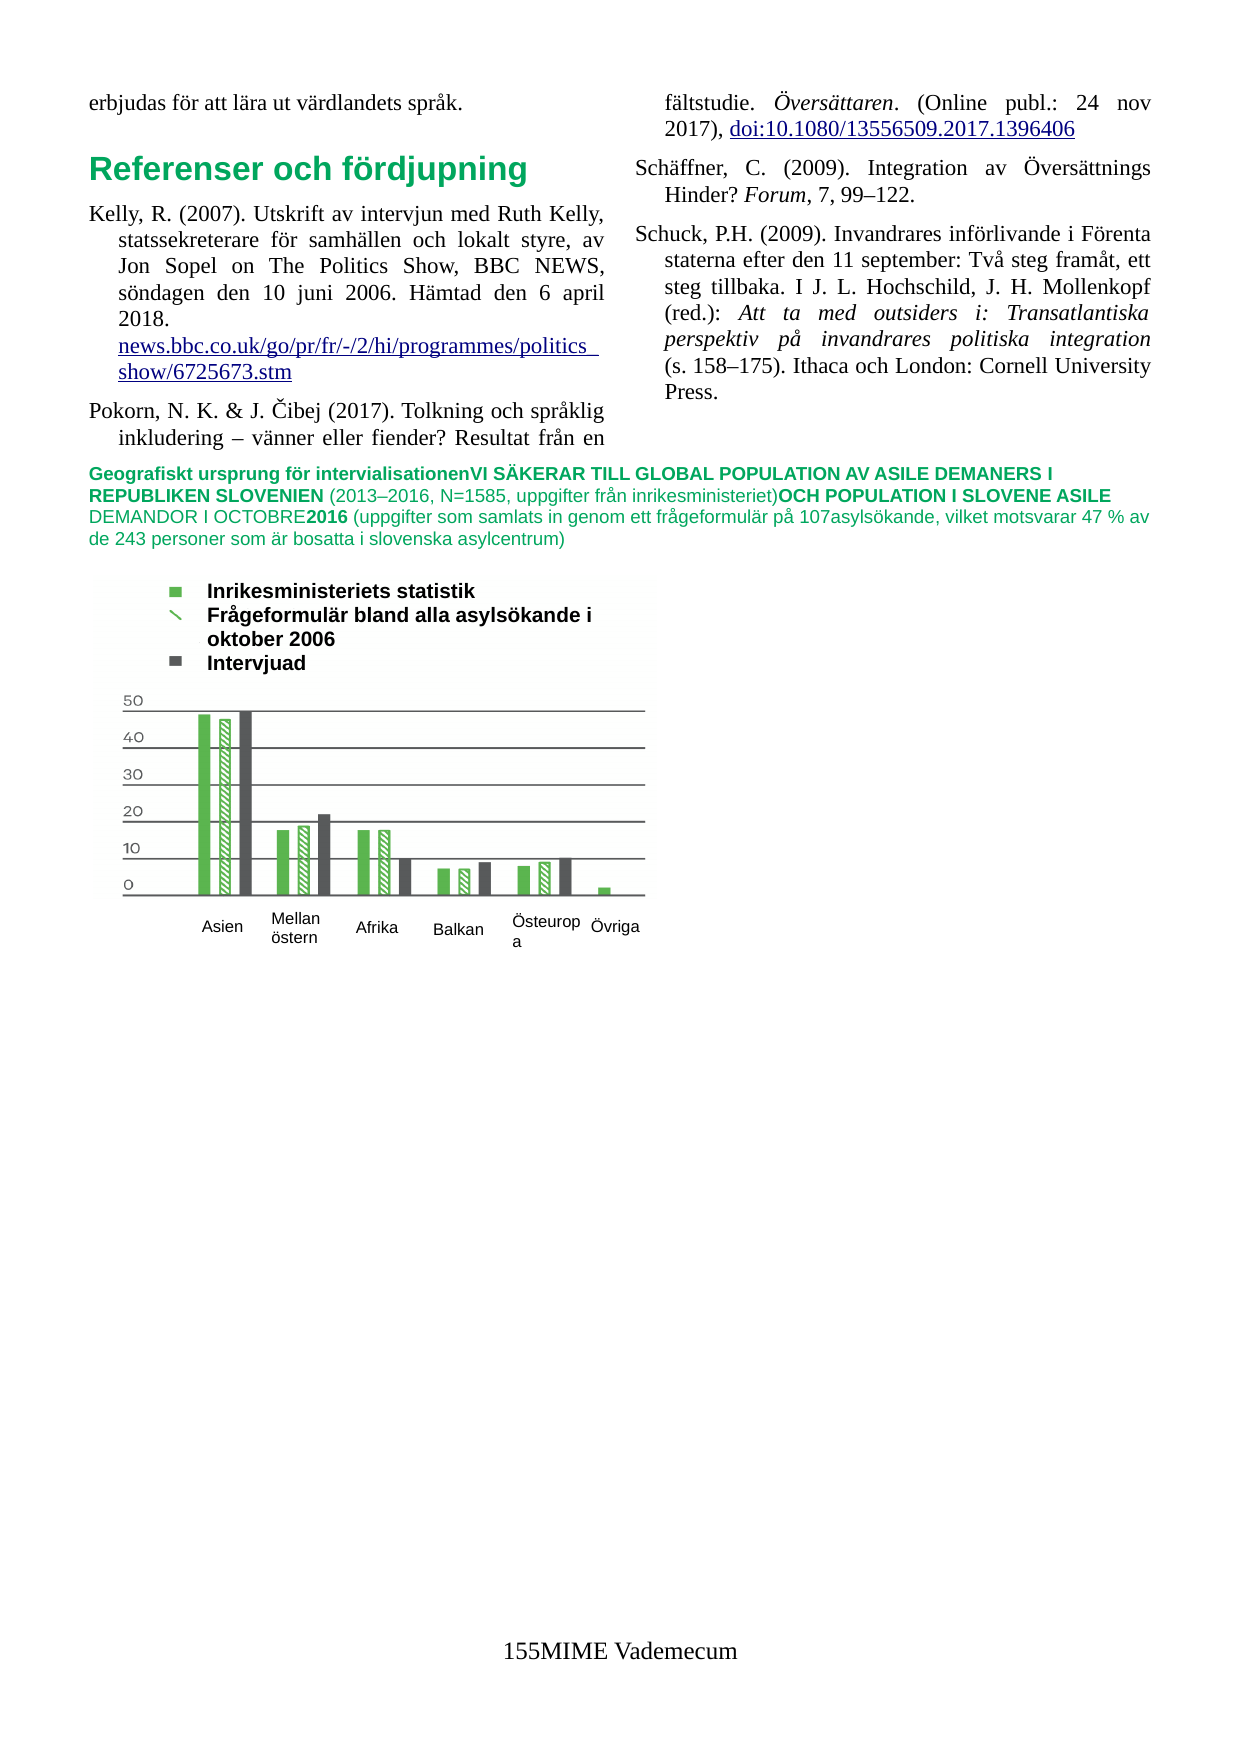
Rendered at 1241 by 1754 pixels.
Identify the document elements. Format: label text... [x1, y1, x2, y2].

text fältstudie. Översättaren. (Online publ.: 24 nov 2017), doi:10.1080/13556509.2017.1396406 [635, 88, 1152, 141]
text Schuck, P.H. (2009). Invandrares införlivande i Förenta staterna efter den 11 september: Två steg framåt, ett steg tillbaka. I J. L. Hochschild, J. H. Mollenkopf (red.): Att ta med outsiders i: Transatlantiska perspektiv på invandrares politiska integration (s. 158–175). Ithaca och London: Cornell University Press. [635, 220, 1152, 404]
text erbjudas för att lära ut värdlandets språk. [88, 88, 605, 115]
text Geografiskt ursprung för intervialisationenVI SÄKERAR TILL GLOBAL POPULATION AV ASILE DEMANERS I REPUBLIKEN SLOVENIEN (2013–2016, N=1585, uppgifter från inrikesministeriet)OCH POPULATION I SLOVENE ASILE DEMANDOR I OCTOBRE2016 (uppgifter som samlats in genom ett frågeformulär på 107asylsökande, vilket motsvarar 47 % av de 243 personer som är bosatta i slovenska asylcentrum) [88, 463, 1152, 549]
picture [93, 575, 657, 899]
subtitle Referenser och fördjupning [88, 149, 605, 187]
text Kelly, R. (2007). Utskrift av intervjun med Ruth Kelly, statssekreterare för samhällen och lokalt styre, av Jon Sopel on The Politics Show, BBC NEWS, söndagen den 10 juni 2006. Hämtad den 6 april 2018. news.bbc.co.uk/go/pr/fr/-/2/hi/programmes/politics_show/6725673.stm [88, 200, 605, 384]
text Schäffner, C. (2009). Integration av Översättnings Hinder? Forum, 7, 99–122. [635, 154, 1152, 207]
text Pokorn, N. K. & J. Čibej (2017). Tolkning och språklig inkludering – vänner eller fiender? Resultat från en [88, 397, 605, 450]
